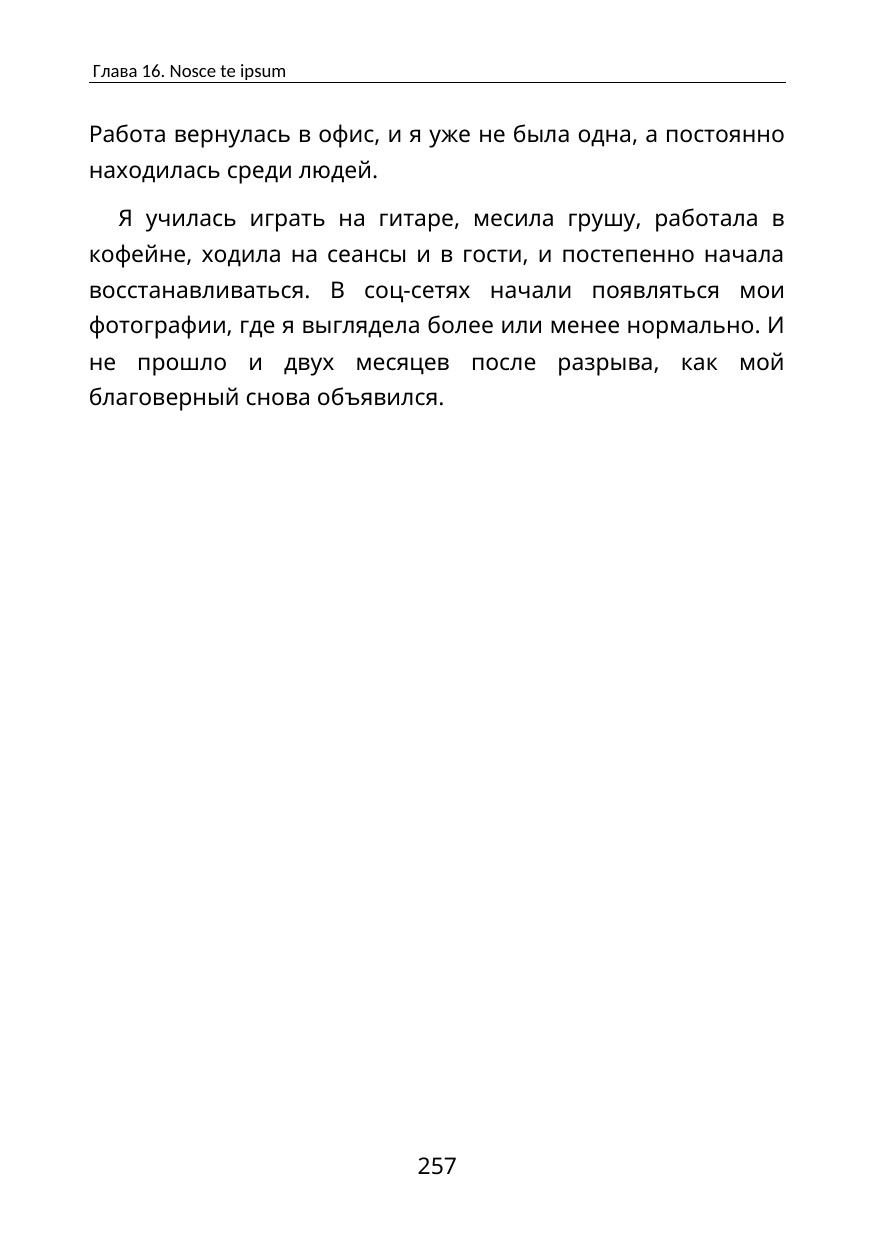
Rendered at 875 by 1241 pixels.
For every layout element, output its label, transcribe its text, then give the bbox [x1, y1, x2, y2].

text Работа вернулась в офис, и я уже не была одна, а постоянно находилась среди людей. [88, 118, 786, 185]
text Я училась играть на гитаре, месила грушу, работала в кофейне, ходила на сеансы и в гости, и постепенно начала восстанавливаться. В соц-сетях начали появляться мои фотографии, где я выглядела более или менее нормально. И не прошло и двух месяцев после разрыва, как мой благоверный снова объявился. [88, 202, 786, 413]
